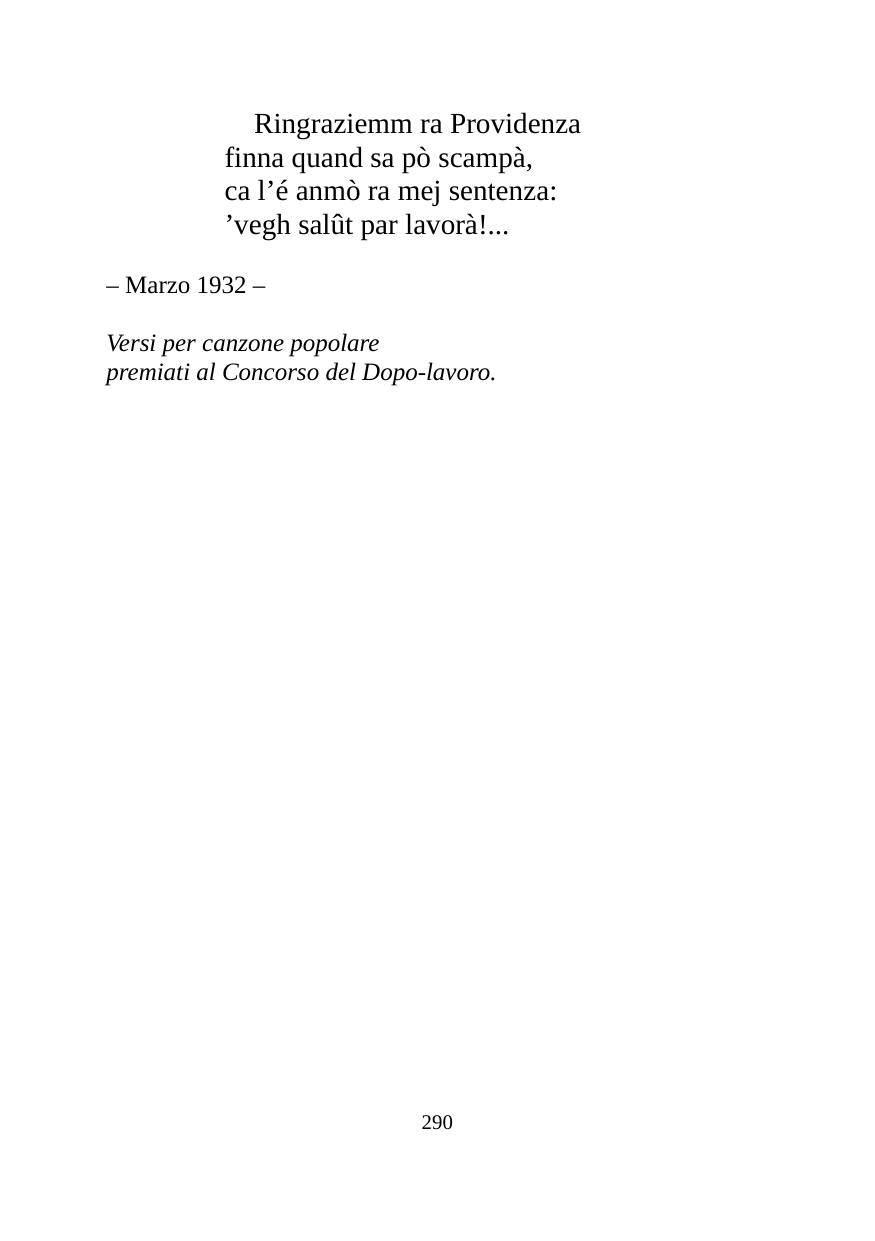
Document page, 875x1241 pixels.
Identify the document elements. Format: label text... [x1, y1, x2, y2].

text – Marzo 1932 – [106, 270, 768, 299]
text Ringraziemm ra Providenza finna quand sa pò scampà, ca l’é anmò ra mej sentenza: ’vegh salût par lavorà!... [224, 106, 768, 240]
text Versi per canzone popolare premiati al Concorso del Dopo-lavoro. [106, 328, 768, 386]
